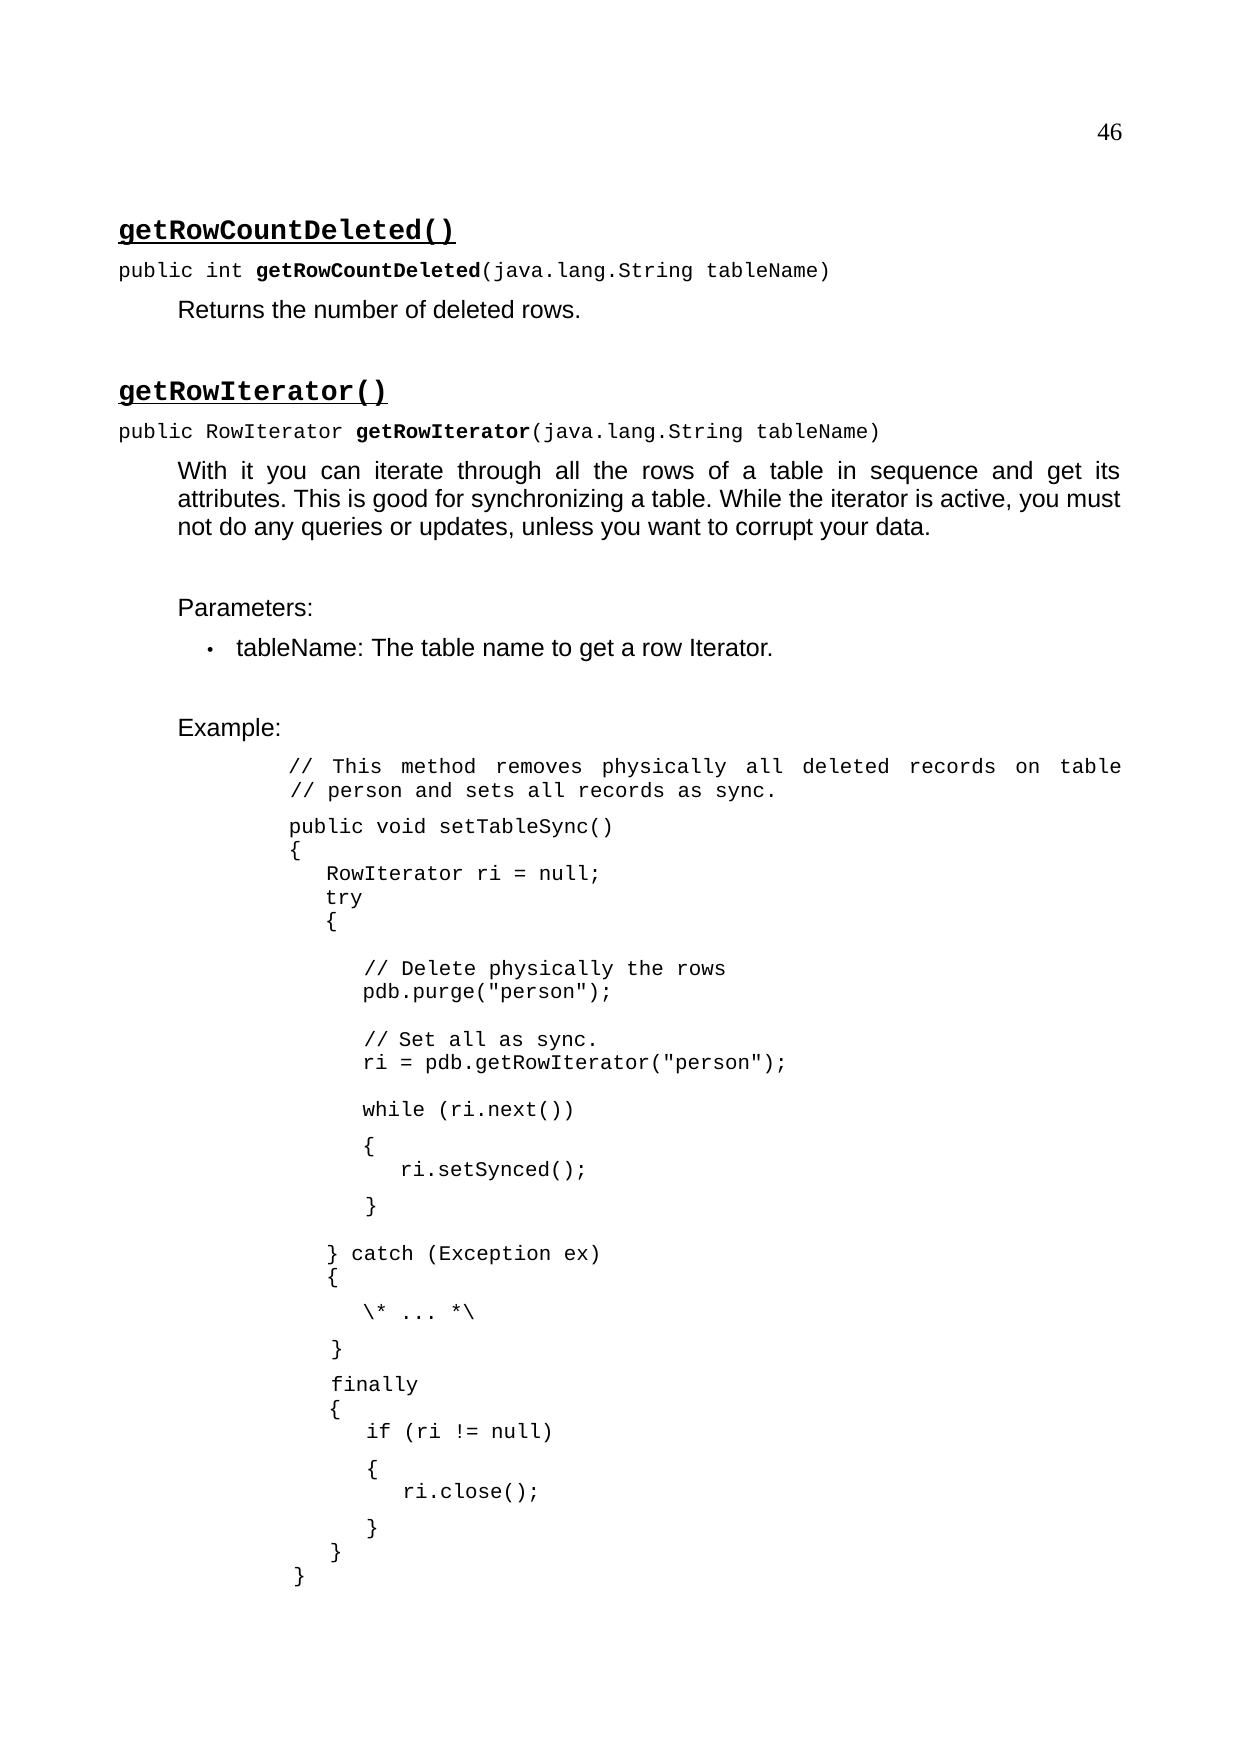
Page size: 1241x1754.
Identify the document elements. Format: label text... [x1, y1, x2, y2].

subtitle getRowCountDeleted() [118, 216, 1122, 247]
text \* ... *\ [177, 1302, 1122, 1326]
list tableName: The table name to get a row Iterator. [207, 634, 1122, 662]
text public RowIterator getRowIterator(java.lang.String tableName) [118, 421, 1122, 444]
text { ri.close(); [118, 1458, 1122, 1505]
text // This method removes physically all deleted records on table // person and sets all records as sync. [177, 754, 1122, 803]
text { ri.setSynced(); [177, 1136, 1122, 1183]
list Example: [177, 714, 1122, 742]
subtitle getRowIterator() [118, 377, 1122, 408]
list Parameters: [118, 593, 1122, 621]
text } [118, 1338, 1122, 1362]
list With it you can iterate through all the rows of a table in sequence and get its attributes. This is good for synchronizing a table. While the iterator is active, you must not do any queries or updates, unless you want to corrupt your data. [177, 457, 1122, 541]
text public int getRowCountDeleted(java.lang.String tableName) [118, 260, 1122, 283]
list Returns the number of deleted rows. [177, 296, 1122, 324]
text } } } [118, 1517, 1122, 1588]
text finally { if (ri != null) [118, 1374, 1122, 1445]
text public void setTableSync() { RowIterator ri = null; try { // Delete physically the rows pdb.purge("person"); // Set all as sync. ri = pdb.getRowIterator("person"); while (ri.next()) [177, 816, 1122, 1123]
text } } catch (Exception ex) { [177, 1195, 1122, 1290]
